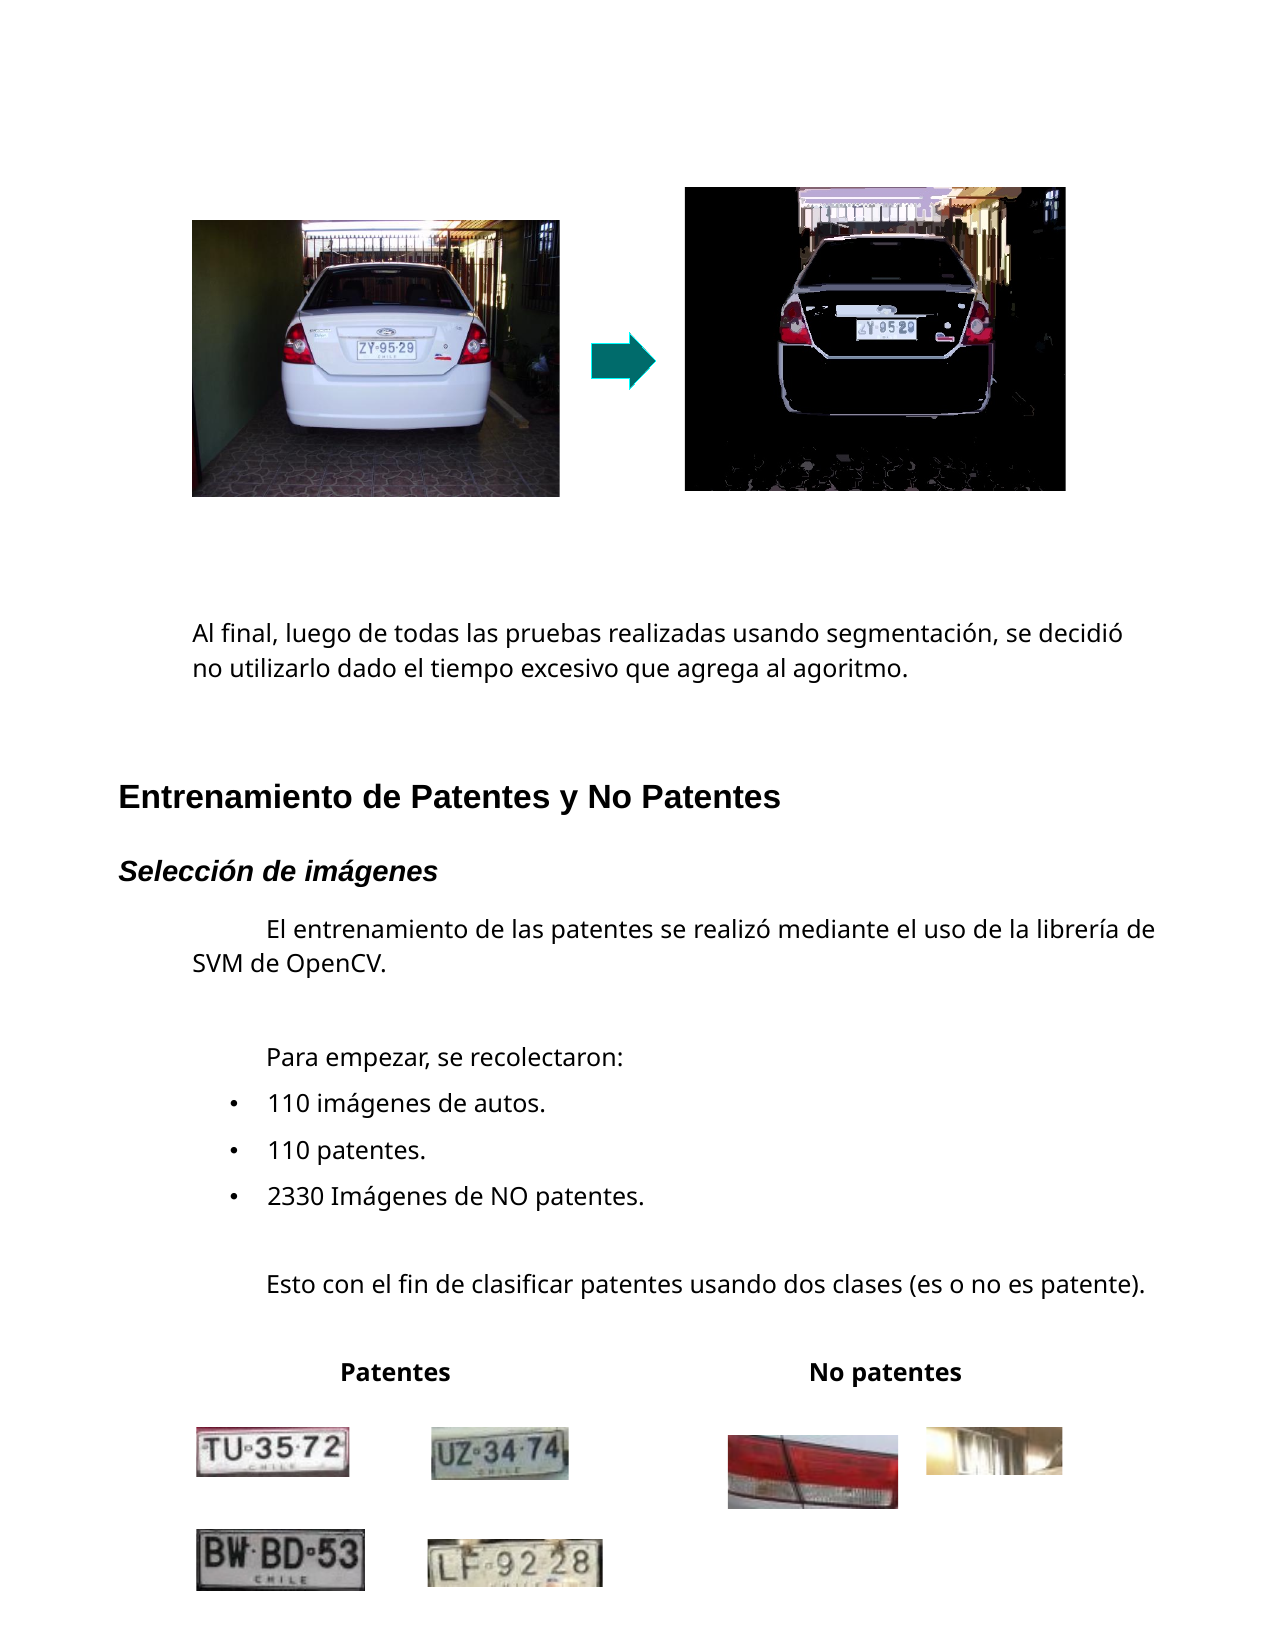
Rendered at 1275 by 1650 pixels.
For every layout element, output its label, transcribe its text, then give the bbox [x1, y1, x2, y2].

text Para empezar, se recolectaron: [192, 1039, 1157, 1073]
picture [926, 1427, 1063, 1475]
picture [431, 1427, 569, 1480]
picture [196, 1529, 365, 1591]
list 2330 Imágenes de NO patentes. [229, 1179, 1157, 1213]
text Esto con el fin de clasificar patentes usando dos clases (es o no es patente). [192, 1267, 1157, 1301]
subtitle Entrenamiento de Patentes y No Patentes [118, 777, 1157, 816]
text El entrenamiento de las patentes se realizó mediante el uso de la librería de SVM de OpenCV. [192, 912, 1157, 980]
text Patentes No patentes [192, 1354, 1157, 1389]
list 110 patentes. [229, 1132, 1157, 1166]
picture [196, 1427, 350, 1477]
text Al final, luego de todas las pruebas realizadas usando segmentación, se decidió no utilizarlo dado el tiempo excesivo que agrega al agoritmo. [192, 616, 1157, 684]
list 110 imágenes de autos. [229, 1086, 1157, 1120]
picture [684, 187, 1066, 491]
picture [727, 1435, 899, 1509]
subtitle Selección de imágenes [118, 853, 1157, 887]
picture [192, 220, 560, 497]
picture [427, 1539, 603, 1587]
